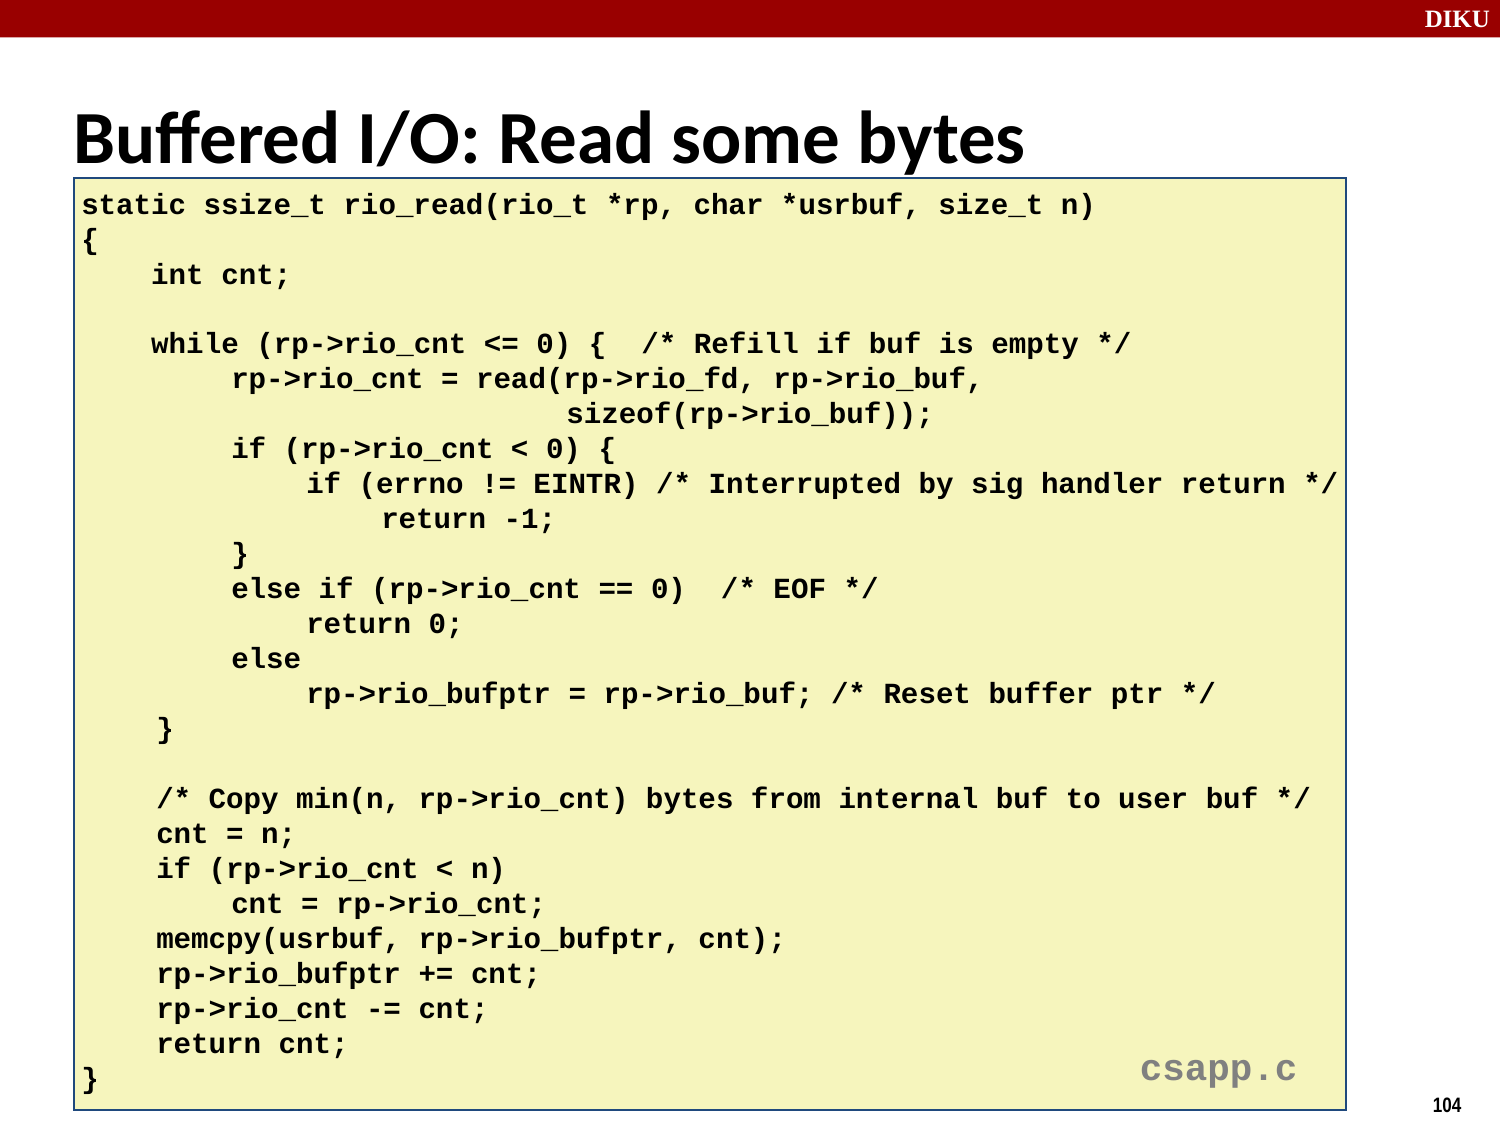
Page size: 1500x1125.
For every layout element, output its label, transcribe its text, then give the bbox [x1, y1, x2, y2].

text_box Buffered I/O: Read some bytes [58, 71, 1304, 197]
text_box csapp.c [1125, 1035, 1313, 1095]
text_box static ssize_t rio_read(rio_t *rp, char *usrbuf, size_t n) { int cnt; while (rp->rio_cnt <= 0) { /* Refill if buf is empty */ rp->rio_cnt = read(rp->rio_fd, rp->rio_buf, sizeof(rp->rio_buf)); if (rp->rio_cnt < 0) { if (errno != EINTR) /* Interrupted by sig handler return */ return -1; } else if (rp->rio_cnt == 0) /* EOF */ return 0; else rp->rio_bufptr = rp->rio_buf; /* Reset buffer ptr */ } /* Copy min(n, rp->rio_cnt) bytes from internal buf to user buf */ cnt = n; if (rp->rio_cnt < n) cnt = rp->rio_cnt; memcpy(usrbuf, rp->rio_bufptr, cnt); rp->rio_bufptr += cnt; rp->rio_cnt -= cnt; return cnt; } [73, 177, 1347, 1110]
